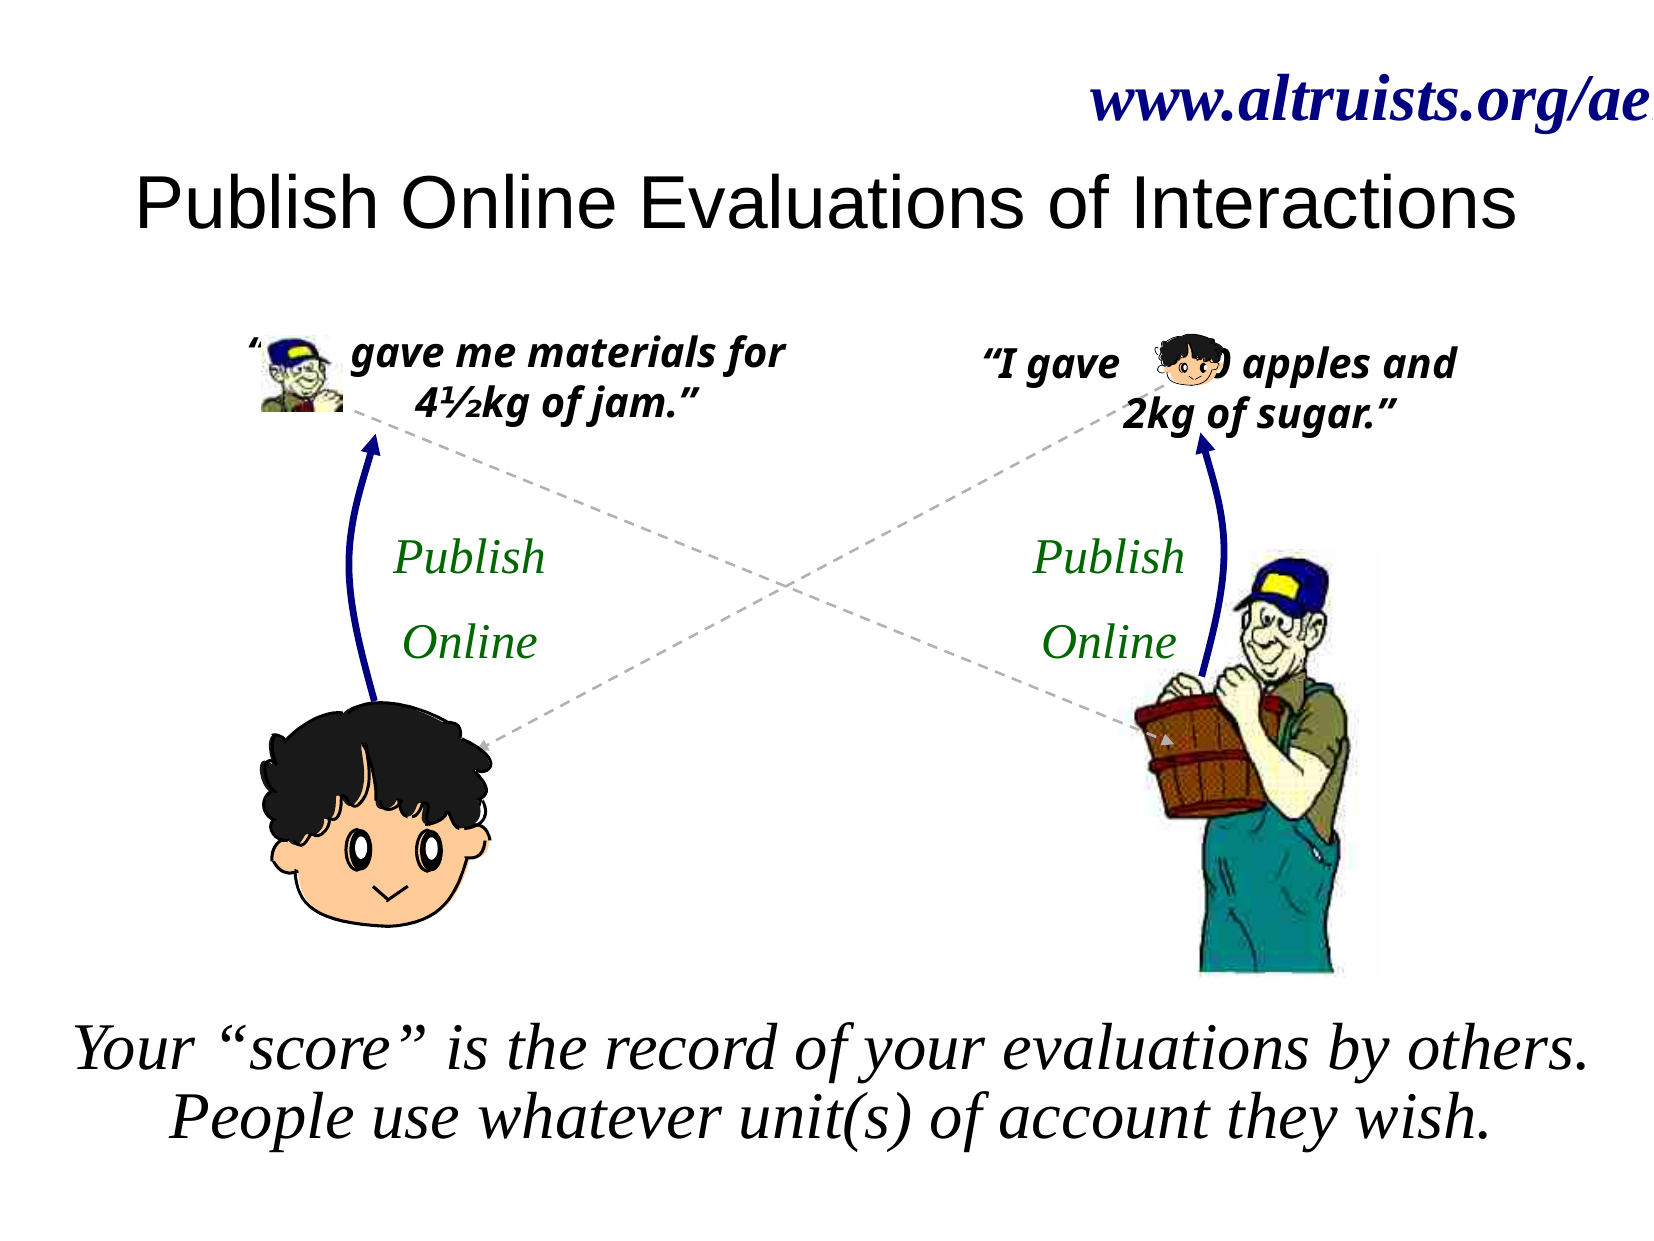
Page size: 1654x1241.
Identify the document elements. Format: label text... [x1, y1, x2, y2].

title Publish Online Evaluations of Interactions [0, 95, 1653, 303]
text_box “ gave me materials for 4½kg of jam.” [185, 318, 847, 434]
picture [1118, 549, 1381, 979]
text_box www.altruists.org/ae10 [1075, 53, 1653, 144]
text_box Publish Online [965, 515, 1254, 677]
text_box [259, 701, 493, 928]
text_box Your “score” is the record of your evaluations by others. People use whatever unit(s) of account they wish. [35, 1038, 1630, 1128]
text_box [1154, 333, 1224, 386]
text_box Publish Online [325, 515, 614, 677]
picture [261, 335, 343, 412]
text_box “I gave 10 apples and 2kg of sugar.” [928, 329, 1510, 445]
